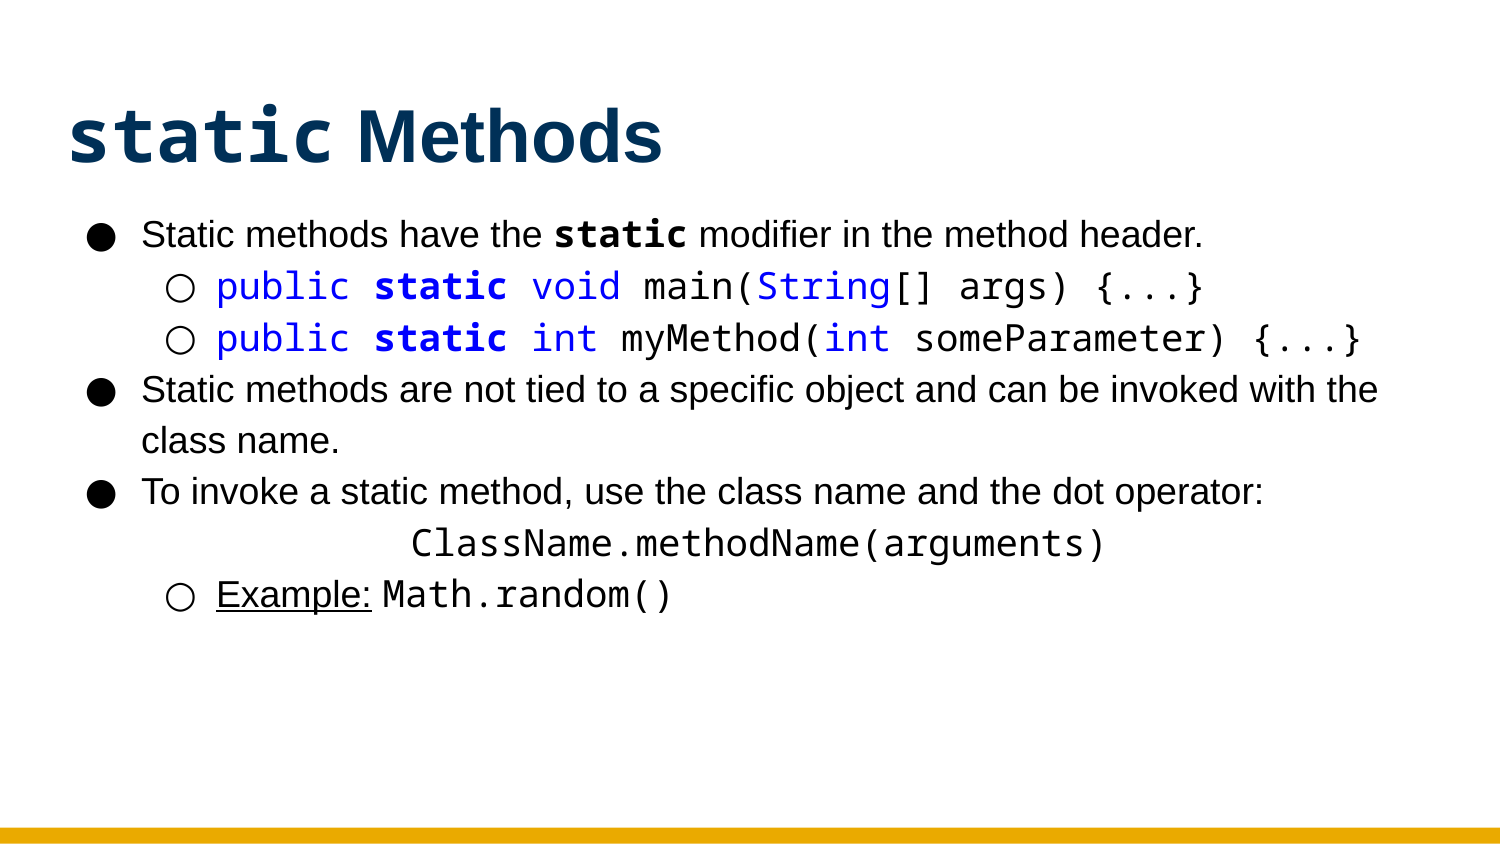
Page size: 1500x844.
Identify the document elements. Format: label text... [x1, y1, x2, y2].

list Static methods have the static modifier in the method header. public static void main(String[] args) {...} public static int myMethod(int someParameter) {...} Static methods are not tied to a specific object and can be invoked with the class name. To invoke a static method, use the class name and the dot operator: ClassName.methodName(arguments) Example: Math.random() [51, 189, 1449, 731]
title static Methods [51, 72, 1449, 189]
